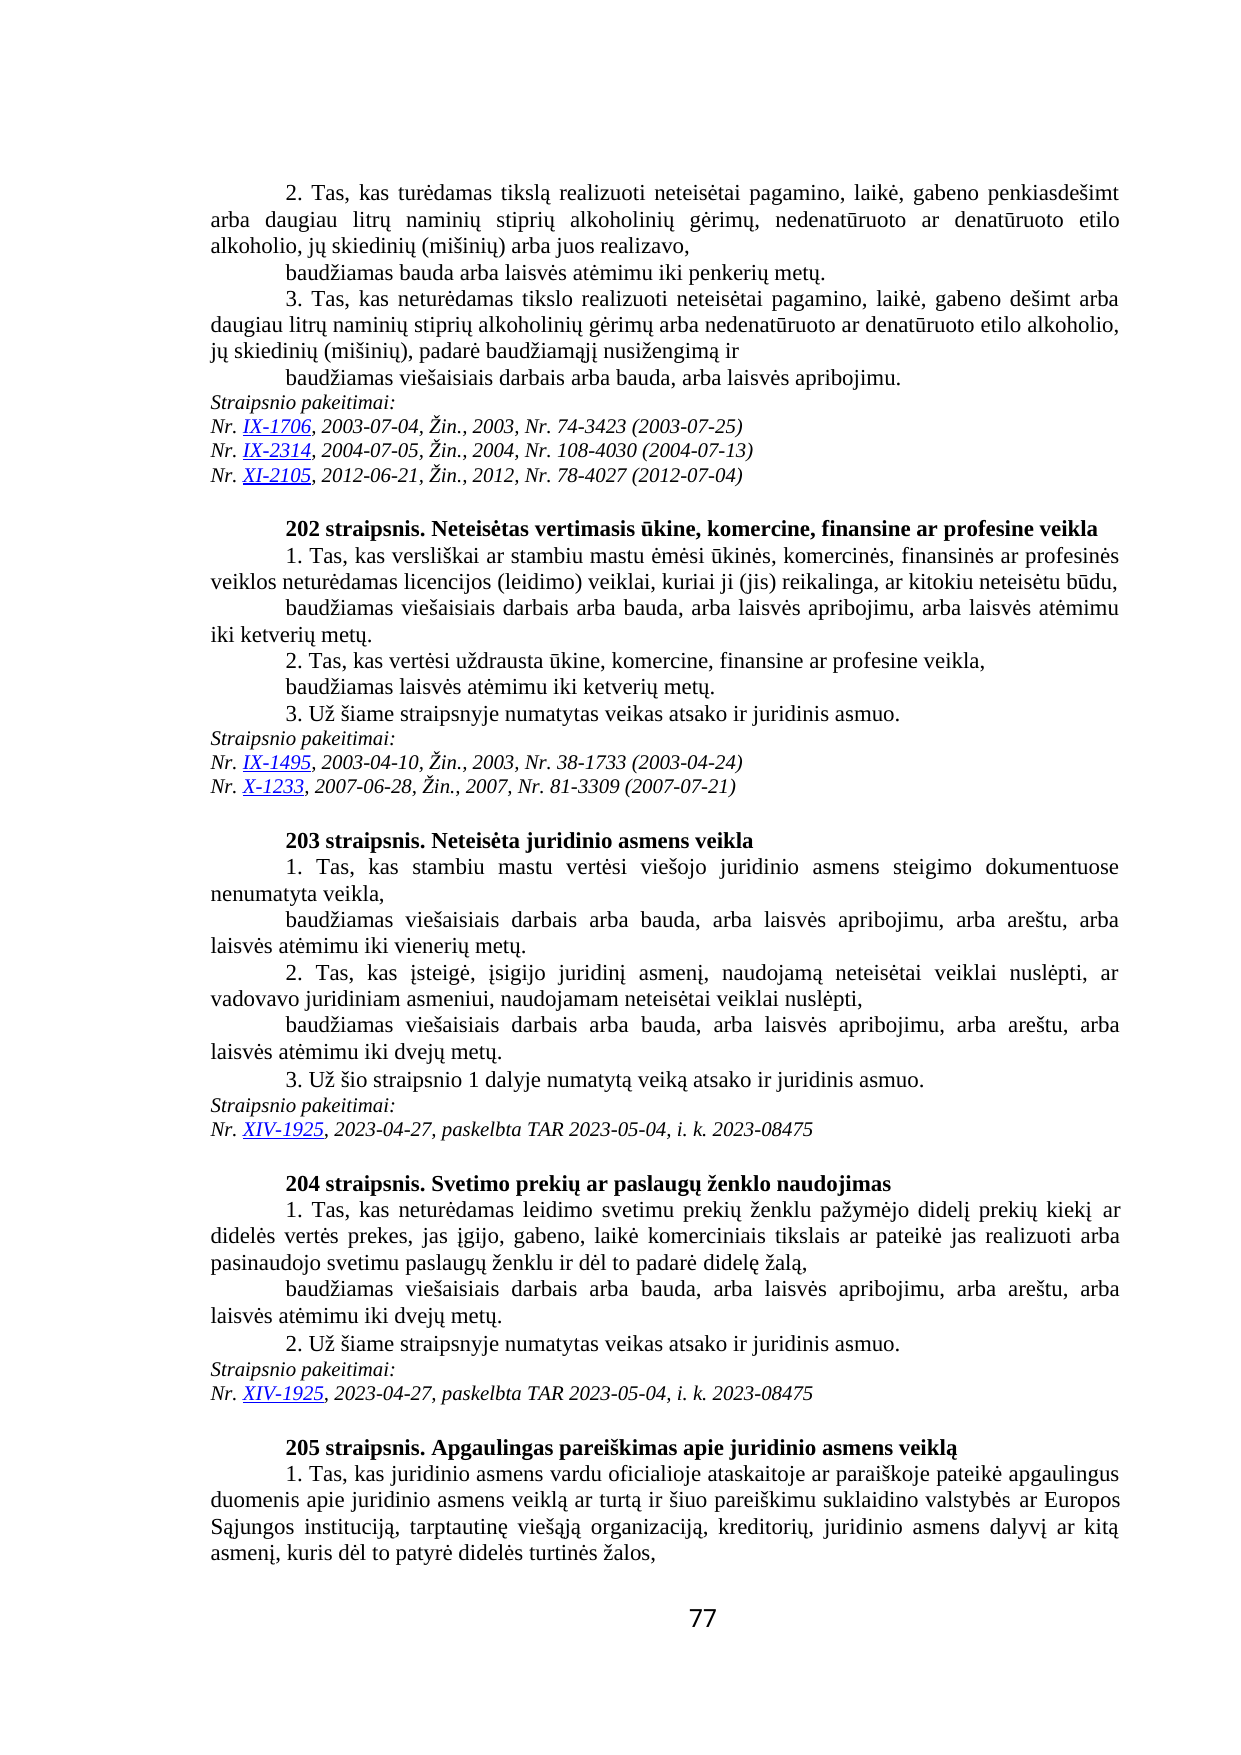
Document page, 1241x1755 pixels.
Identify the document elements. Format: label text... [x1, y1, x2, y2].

text baudžiamas viešaisiais darbais arba bauda, arba laisvės apribojimu, arba areštu, arba laisvės atėmimu iki dvejų metų. [210, 1012, 1120, 1064]
text 204 straipsnis. Svetimo prekių ar paslaugų ženklo naudojimas [210, 1170, 1120, 1196]
text 3. Už šio straipsnio 1 dalyje numatytą veiką atsako ir juridinis asmuo. [210, 1064, 1120, 1093]
text 203 straipsnis. Neteisėta juridinio asmens veikla [210, 827, 1120, 853]
text 2. Tas, kas įsteigė, įsigijo juridinį asmenį, naudojamą neteisėtai veiklai nuslėpti, ar vadovavo juridiniam asmeniui, naudojamam neteisėtai veiklai nuslėpti, [210, 959, 1120, 1012]
text baudžiamas viešaisiais darbais arba bauda, arba laisvės apribojimu, arba laisvės atėmimu iki ketverių metų. [210, 594, 1120, 647]
text 205 straipsnis. Apgaulingas pareiškimas apie juridinio asmens veiklą [210, 1434, 1120, 1460]
text 2. Tas, kas turėdamas tikslą realizuoti neteisėtai pagamino, laikė, gabeno penkiasdešimt arba daugiau litrų naminių stiprių alkoholinių gėrimų, nedenatūruoto ar denatūruoto etilo alkoholio, jų skiedinių (mišinių) arba juos realizavo, [210, 179, 1120, 258]
text Straipsnio pakeitimai: [210, 390, 1120, 414]
text 3. Tas, kas neturėdamas tikslo realizuoti neteisėtai pagamino, laikė, gabeno dešimt arba daugiau litrų naminių stiprių alkoholinių gėrimų arba nedenatūruoto ar denatūruoto etilo alkoholio, jų skiedinių (mišinių), padarė baudžiamąjį nusižengimą ir [210, 285, 1120, 364]
text baudžiamas bauda arba laisvės atėmimu iki penkerių metų. [210, 258, 1120, 285]
text Nr. XI-2105, 2012-06-21, Žin., 2012, Nr. 78-4027 (2012-07-04) [210, 462, 1120, 487]
text 1. Tas, kas juridinio asmens vardu oficialioje ataskaitoje ar paraiškoje pateikė apgaulingus duomenis apie juridinio asmens veiklą ar turtą ir šiuo pareiškimu suklaidino valstybės ar Europos Sąjungos instituciją, tarptautinę viešąją organizaciją, kreditorių, juridinio asmens dalyvį ar kitą asmenį, kuris dėl to patyrė didelės turtinės žalos, [210, 1460, 1120, 1565]
text Nr. IX-2314, 2004-07-05, Žin., 2004, Nr. 108-4030 (2004-07-13) [210, 438, 1120, 462]
text Straipsnio pakeitimai: [210, 1357, 1120, 1381]
text 2. Tas, kas vertėsi uždrausta ūkine, komercine, finansine ar profesine veikla, [210, 647, 1120, 673]
text Straipsnio pakeitimai: [210, 726, 1120, 750]
text Straipsnio pakeitimai: [210, 1093, 1120, 1117]
text Nr. IX-1706, 2003-07-04, Žin., 2003, Nr. 74-3423 (2003-07-25) [210, 414, 1120, 438]
text 1. Tas, kas stambiu mastu vertėsi viešojo juridinio asmens steigimo dokumentuose nenumatyta veikla, [210, 853, 1120, 906]
text baudžiamas viešaisiais darbais arba bauda, arba laisvės apribojimu, arba areštu, arba laisvės atėmimu iki vienerių metų. [210, 906, 1120, 959]
text 1. Tas, kas versliškai ar stambiu mastu ėmėsi ūkinės, komercinės, finansinės ar profesinės veiklos neturėdamas licencijos (leidimo) veiklai, kuriai ji (jis) reikalinga, ar kitokiu neteisėtu būdu, [210, 542, 1120, 594]
text 3. Už šiame straipsnyje numatytas veikas atsako ir juridinis asmuo. [210, 700, 1120, 726]
text baudžiamas viešaisiais darbais arba bauda, arba laisvės apribojimu. [210, 364, 1120, 390]
text Nr. XIV-1925, 2023-04-27, paskelbta TAR 2023-05-04, i. k. 2023-08475 [210, 1381, 1120, 1405]
text baudžiamas laisvės atėmimu iki ketverių metų. [210, 673, 1120, 700]
text 202 straipsnis. Neteisėtas vertimasis ūkine, komercine, finansine ar profesine veikla [285, 515, 1120, 542]
text baudžiamas viešaisiais darbais arba bauda, arba laisvės apribojimu, arba areštu, arba laisvės atėmimu iki dvejų metų. [210, 1275, 1120, 1328]
text 1. Tas, kas neturėdamas leidimo svetimu prekių ženklu pažymėjo didelį prekių kiekį ar didelės vertės prekes, jas įgijo, gabeno, laikė komerciniais tikslais ar pateikė jas realizuoti arba pasinaudojo svetimu paslaugų ženklu ir dėl to padarė didelę žalą, [210, 1196, 1120, 1275]
text Nr. IX-1495, 2003-04-10, Žin., 2003, Nr. 38-1733 (2003-04-24) [210, 750, 1120, 774]
text Nr. XIV-1925, 2023-04-27, paskelbta TAR 2023-05-04, i. k. 2023-08475 [210, 1117, 1120, 1141]
text Nr. X-1233, 2007-06-28, Žin., 2007, Nr. 81-3309 (2007-07-21) [210, 774, 1120, 798]
text 2. Už šiame straipsnyje numatytas veikas atsako ir juridinis asmuo. [210, 1328, 1120, 1357]
